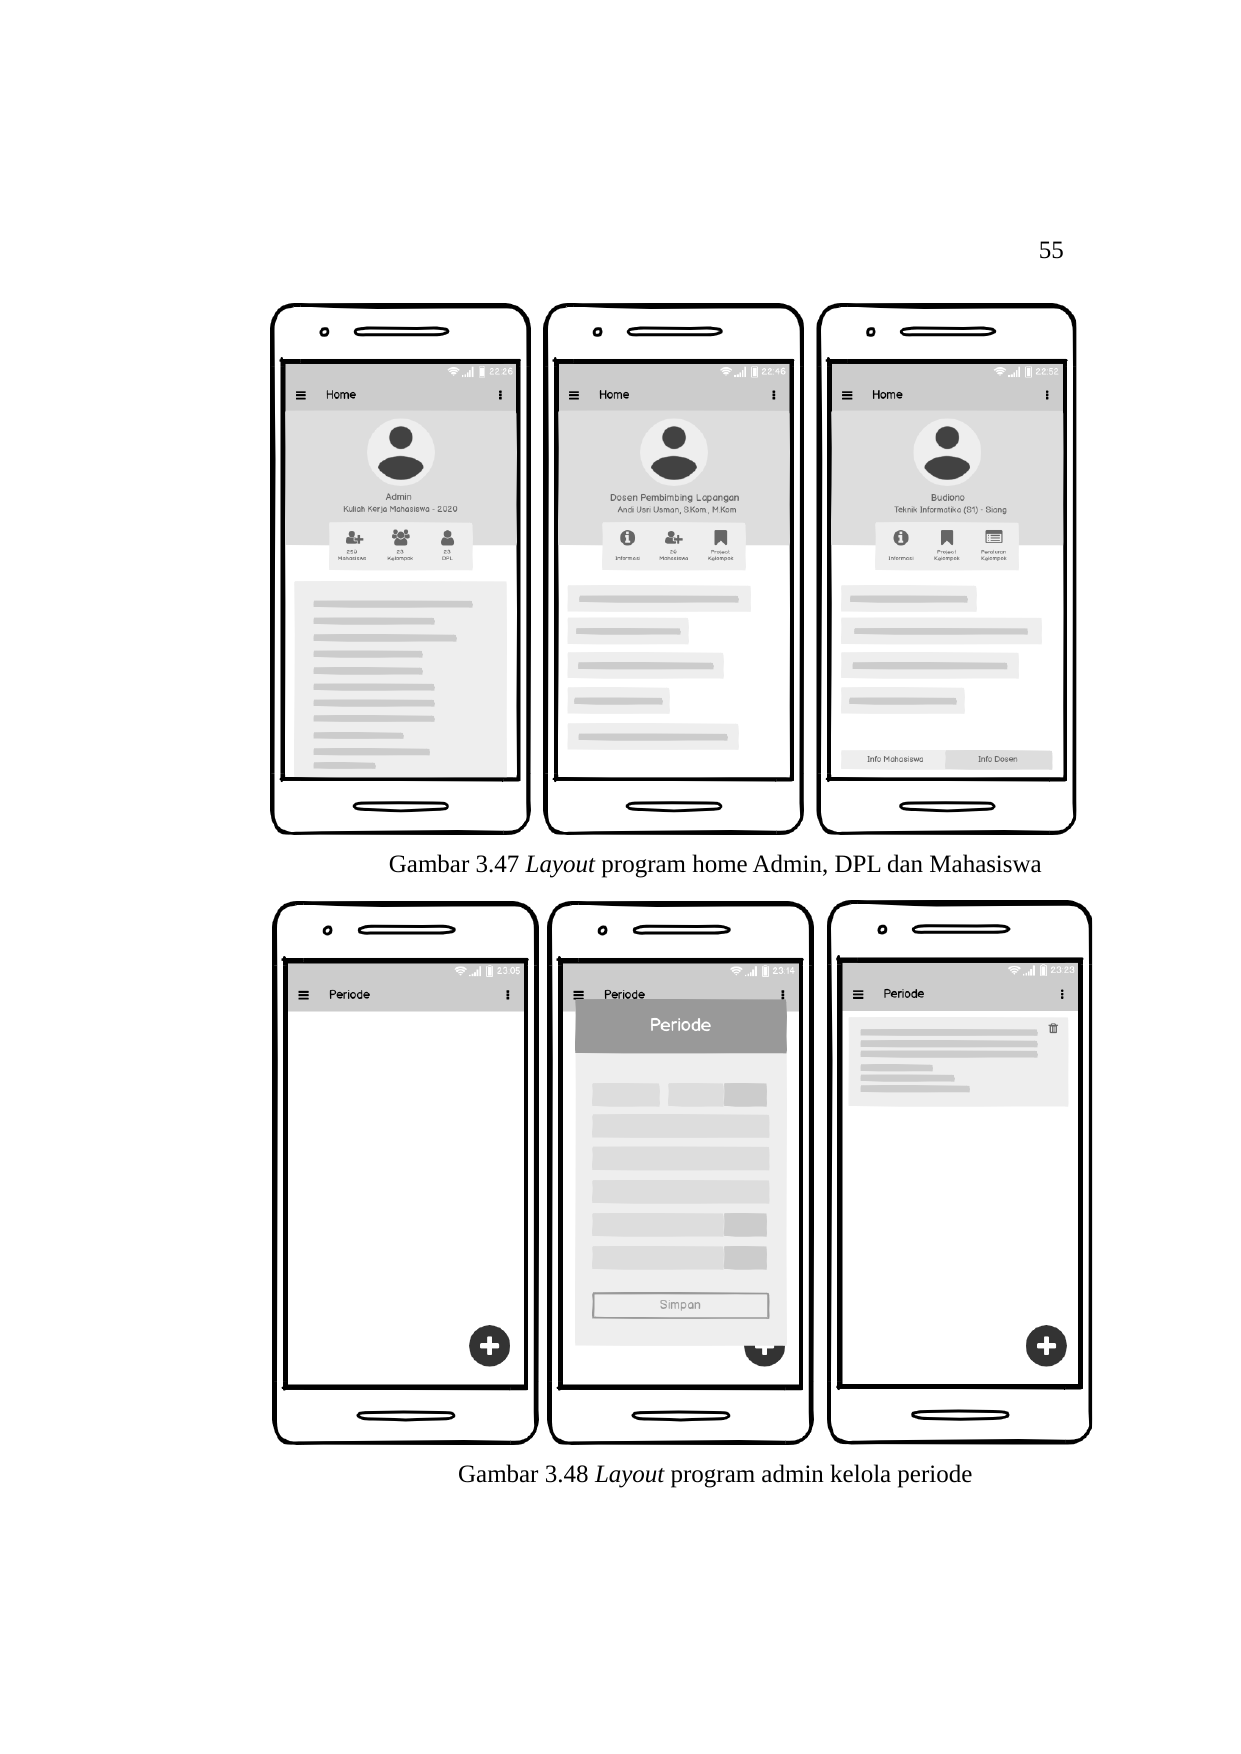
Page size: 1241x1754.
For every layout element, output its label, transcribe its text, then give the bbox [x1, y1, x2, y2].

text [367, 294, 1063, 303]
picture [269, 303, 1077, 835]
picture [271, 900, 1093, 1445]
text Gambar 3.47 Layout program home Admin, DPL dan Mahasiswa [367, 835, 1063, 878]
text Gambar 3.48 Layout program admin kelola periode [367, 1445, 1063, 1488]
text [367, 892, 1063, 900]
